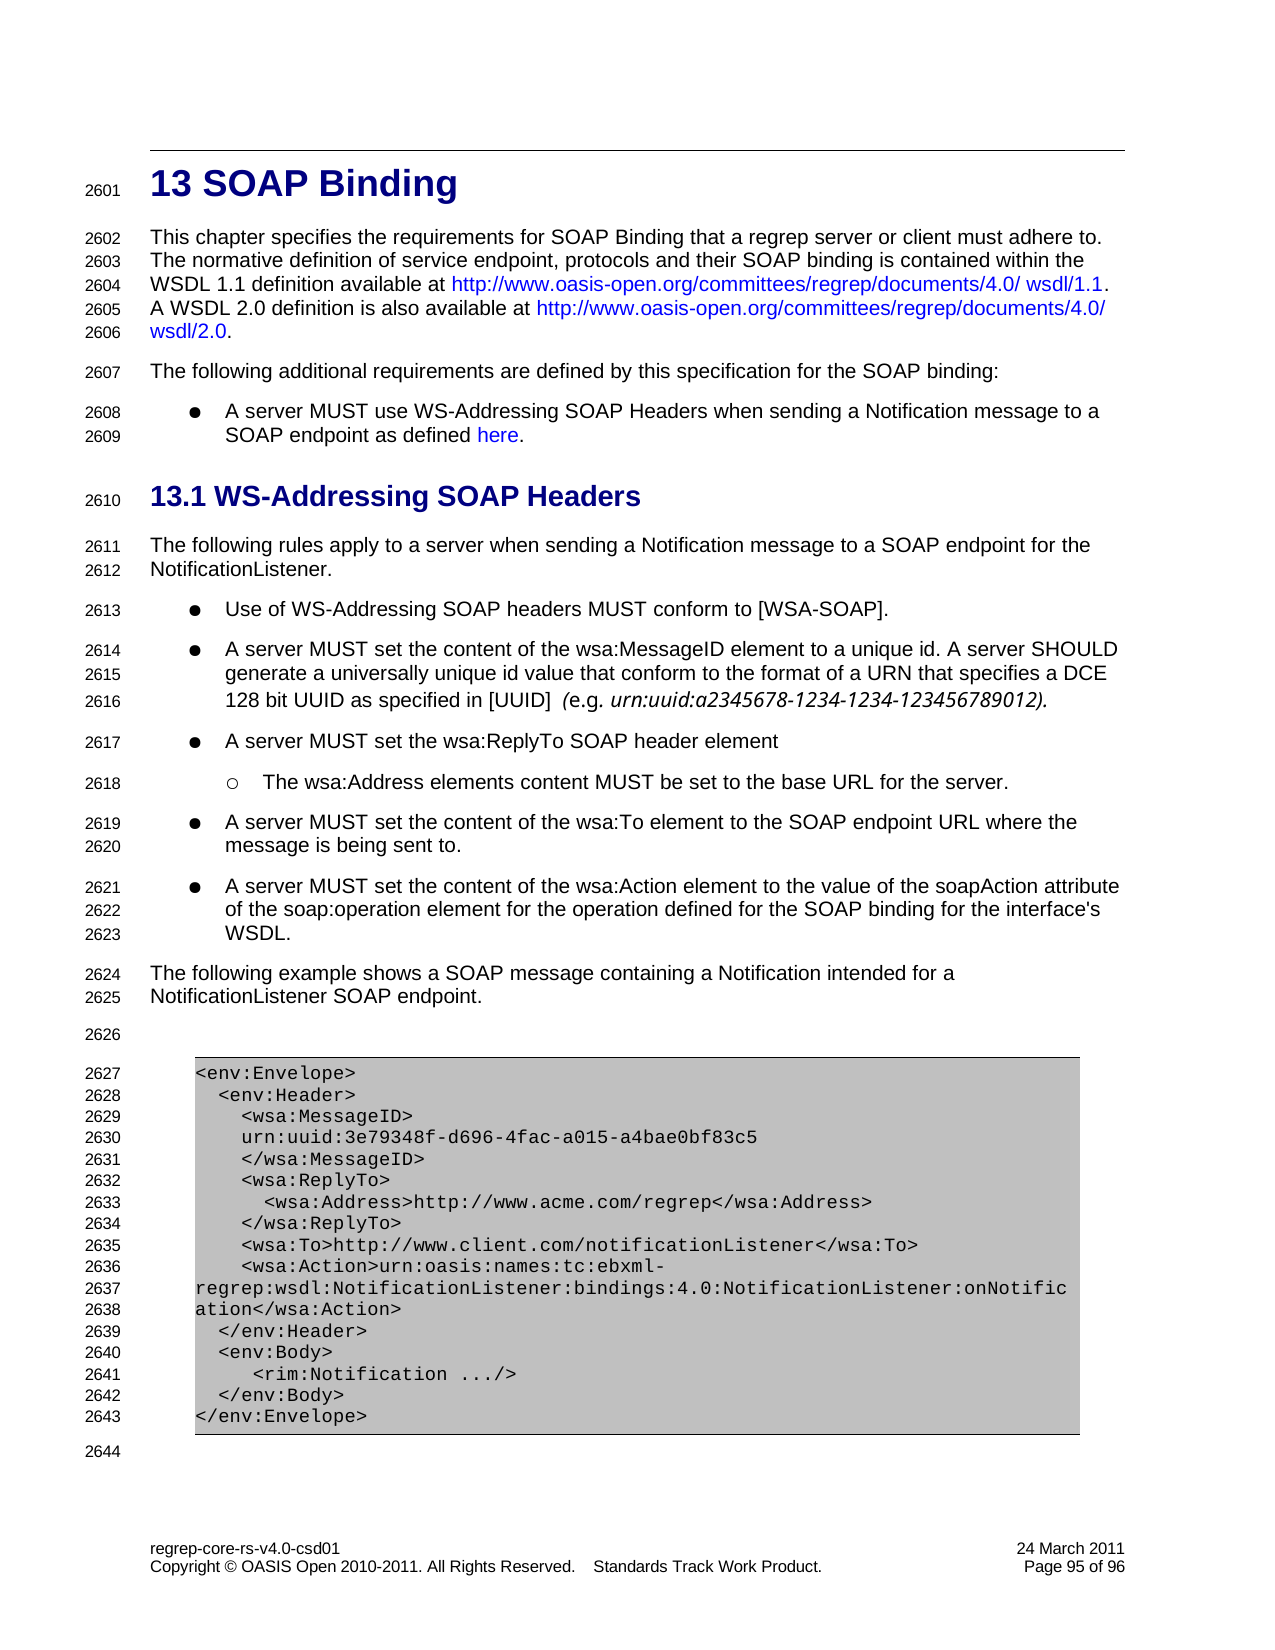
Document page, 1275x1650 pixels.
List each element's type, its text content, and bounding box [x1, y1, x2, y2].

text <env:Body> [195, 1336, 1080, 1357]
list A server MUST set the content of the wsa:To element to the SOAP endpoint URL where the message is being sent to. [187, 810, 1125, 857]
list The wsa:Address elements content MUST be set to the base URL for the server. [225, 770, 1125, 794]
list Use of WS-Addressing SOAP headers MUST conform to [WSA-SOAP]. [187, 597, 1125, 621]
list A server MUST use WS-Addressing SOAP Headers when sending a Notification message to a SOAP endpoint as defined here. [187, 400, 1125, 447]
text <wsa:Action>urn:oasis:names:tc:ebxml-regrep:wsdl:NotificationListener:bindings:4.0:NotificationListener:onNotification</wsa:Action> [195, 1250, 1080, 1314]
text <wsa:MessageID> [195, 1100, 1080, 1121]
text <wsa:Address>http://www.acme.com/regrep</wsa:Address> [195, 1186, 1080, 1207]
text </env:Body> [195, 1379, 1080, 1400]
text The following rules apply to a server when sending a Notification message to a SOAP endpoint for the NotificationListener. [150, 534, 1125, 581]
text <wsa:To>http://www.client.com/notificationListener</wsa:To> [195, 1229, 1080, 1250]
list A server MUST set the content of the wsa:MessageID element to a unique id. A server SHOULD generate a universally unique id value that conform to the format of a URN that specifies a DCE 128 bit UUID as specified in [UUID] (e.g. urn:uuid:a2345678-1234-1234-123456789012). [187, 638, 1125, 713]
subtitle WS-Addressing SOAP Headers [150, 480, 1125, 513]
subtitle SOAP Binding [150, 151, 1125, 204]
text </env:Header> [195, 1314, 1080, 1336]
text This chapter specifies the requirements for SOAP Binding that a regrep server or client must adhere to. The normative definition of service endpoint, protocols and their SOAP binding is contained within the WSDL 1.1 definition available at http://www.oasis-open.org/committees/regrep/documents/4.0/ wsdl/1.1. A WSDL 2.0 definition is also available at http://www.oasis-open.org/committees/regrep/documents/4.0/ wsdl/2.0. [150, 225, 1125, 343]
text </wsa:ReplyTo> [195, 1207, 1080, 1229]
text </wsa:MessageID> [195, 1143, 1080, 1164]
text The following additional requirements are defined by this specification for the SOAP binding: [150, 360, 1125, 383]
text urn:uuid:3e79348f-d696-4fac-a015-a4bae0bf83c5 [195, 1121, 1080, 1143]
text <env:Header> [195, 1078, 1080, 1100]
text The following example shows a SOAP message containing a Notification intended for a NotificationListener SOAP endpoint. [150, 961, 1125, 1008]
list A server MUST set the wsa:ReplyTo SOAP header element [187, 730, 1125, 753]
list A server MUST set the content of the wsa:Action element to the value of the soapAction attribute of the soap:operation element for the operation defined for the SOAP binding for the interface's WSDL. [187, 874, 1125, 945]
text <rim:Notification .../> [195, 1357, 1080, 1379]
text </env:Envelope> [195, 1400, 1080, 1434]
text <env:Envelope> [195, 1058, 1080, 1078]
text <wsa:ReplyTo> [195, 1164, 1080, 1186]
